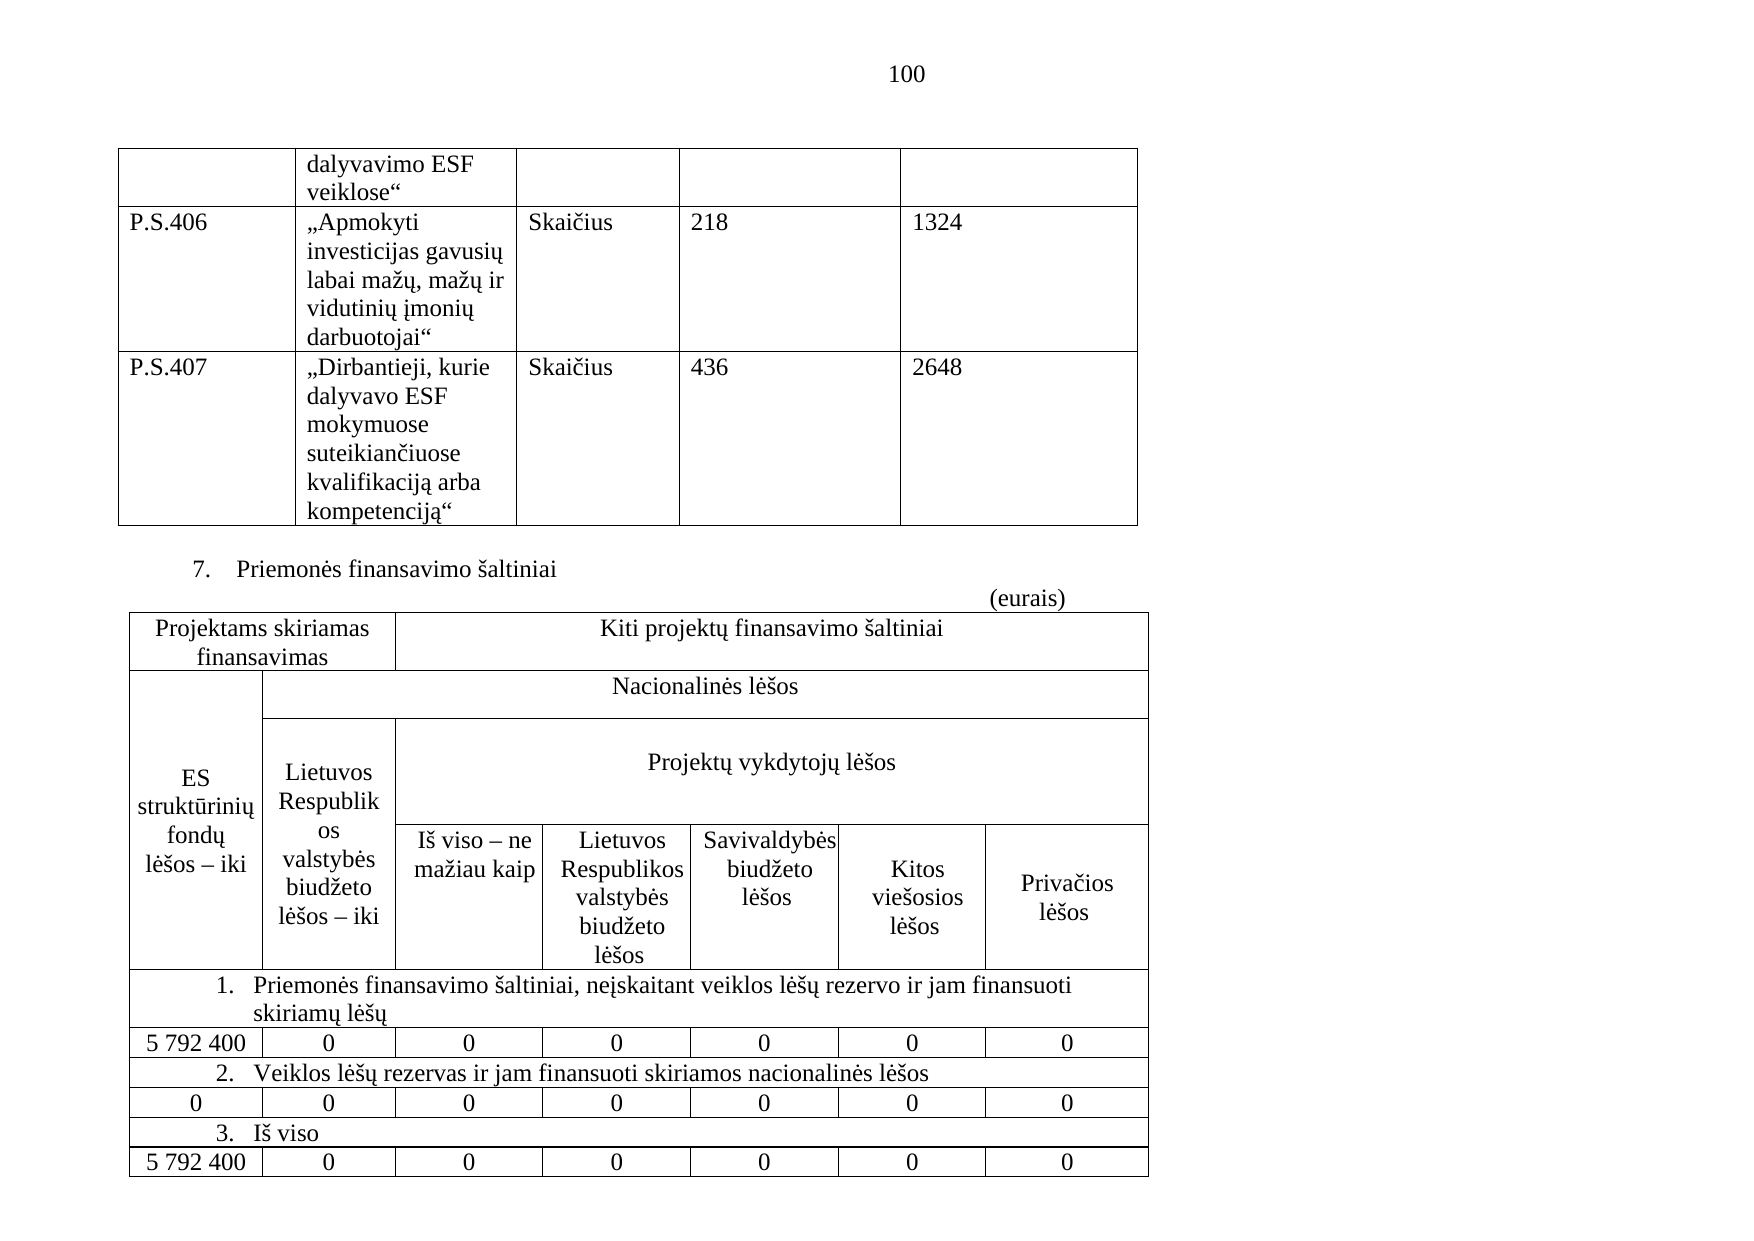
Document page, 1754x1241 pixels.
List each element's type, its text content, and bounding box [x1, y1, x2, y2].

table_cell 0 [839, 1088, 985, 1117]
table_cell 0 [986, 1148, 1148, 1176]
table_cell 0 [263, 1148, 395, 1176]
table_header Projektams skiriamas finansavimas [130, 613, 395, 670]
table_cell 0 [396, 1148, 542, 1176]
table_cell 0 [691, 1088, 838, 1117]
table_cell 0 [839, 1148, 985, 1176]
table_cell 0 [396, 1088, 542, 1117]
table_cell 5 792 400 [130, 1028, 262, 1057]
table_cell 0 [543, 1088, 690, 1117]
table_cell 0 [263, 1028, 395, 1057]
table_cell 0 [691, 1028, 838, 1057]
table_header Kiti projektų finansavimo šaltiniai [396, 613, 1148, 670]
table_cell 0 [839, 1028, 985, 1057]
table_cell P.S.406 [119, 207, 295, 351]
table_cell dalyvavimo ESF veiklose“ [296, 149, 516, 206]
table_cell 0 [691, 1148, 838, 1176]
table_cell Skaičius [517, 352, 679, 524]
table_cell Kitos viešosios lėšos [839, 825, 985, 969]
table_cell Lietuvos Respublikos valstybės biudžeto lėšos – iki [263, 719, 395, 969]
table_cell 2648 [901, 352, 1137, 524]
table_cell 0 [130, 1088, 262, 1117]
text 7. Priemonės finansavimo šaltiniai [192, 554, 1695, 583]
table_cell 3. Iš viso [130, 1118, 1148, 1146]
text (eurais) [118, 583, 1417, 612]
table_cell Savivaldybės biudžeto lėšos [691, 825, 838, 969]
table_cell 0 [543, 1028, 690, 1057]
table_cell [119, 149, 295, 206]
table_cell 0 [263, 1088, 395, 1117]
table_cell [901, 149, 1137, 206]
table_cell „Apmokyti investicijas gavusių labai mažų, mažų ir vidutinių įmonių darbuotojai“ [296, 207, 516, 351]
table_cell 1324 [901, 207, 1137, 351]
table_cell Skaičius [517, 207, 679, 351]
table_cell Iš viso – ne mažiau kaip [396, 825, 542, 969]
table_cell [680, 149, 900, 206]
table_cell Privačios lėšos [986, 825, 1148, 969]
table_cell Nacionalinės lėšos [263, 671, 1148, 718]
table_cell 2. Veiklos lėšų rezervas ir jam finansuoti skiriamos nacionalinės lėšos [130, 1058, 1148, 1087]
table_cell 0 [396, 1028, 542, 1057]
table_cell 0 [986, 1088, 1148, 1117]
table_cell Projektų vykdytojų lėšos [396, 719, 1148, 824]
table_cell P.S.407 [119, 352, 295, 524]
table_cell „Dirbantieji, kurie dalyvavo ESF mokymuose suteikiančiuose kvalifikaciją arba kompetenciją“ [296, 352, 516, 524]
table_cell 218 [680, 207, 900, 351]
table_cell 436 [680, 352, 900, 524]
table_cell 1. Priemonės finansavimo šaltiniai, neįskaitant veiklos lėšų rezervo ir jam finansuoti skiriamų lėšų [130, 970, 1148, 1027]
table_cell 0 [543, 1148, 690, 1176]
table_cell Lietuvos Respublikos valstybės biudžeto lėšos [543, 825, 690, 969]
table_cell [517, 149, 679, 206]
table_cell 5 792 400 [130, 1148, 262, 1176]
table_cell ES struktūrinių fondų lėšos – iki [130, 671, 262, 969]
table_cell 0 [986, 1028, 1148, 1057]
